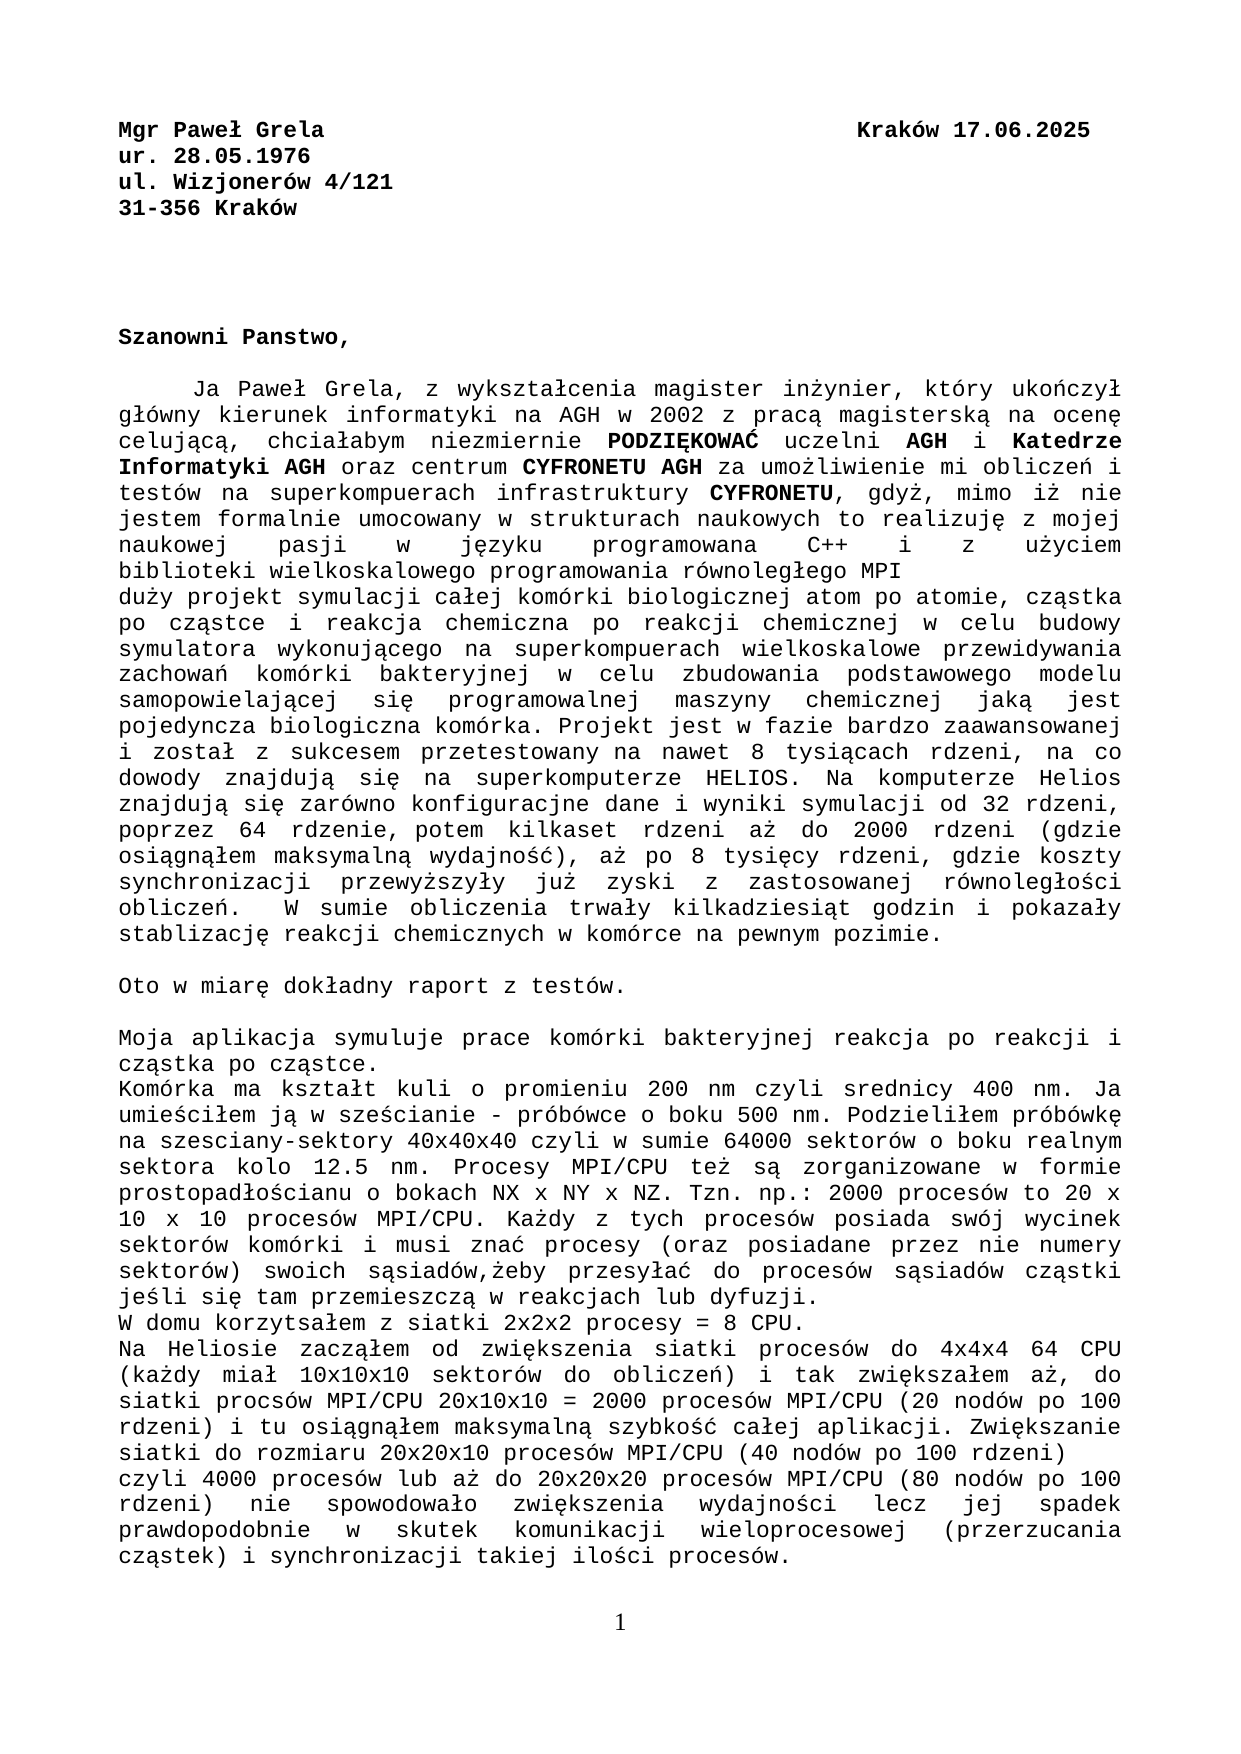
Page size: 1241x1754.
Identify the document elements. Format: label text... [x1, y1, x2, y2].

text 31-356 Kraków [118, 196, 1122, 222]
text ur. 28.05.1976 [118, 144, 1122, 170]
text Komórka ma kształt kuli o promieniu 200 nm czyli srednicy 400 nm. Ja umieściłem ją w sześcianie - próbówce o boku 500 nm. Podzieliłem próbówkę na szesciany-sektory 40x40x40 czyli w sumie 64000 sektorów o boku realnym sektora kolo 12.5 nm. Procesy MPI/CPU też są zorganizowane w formie prostopadłościanu o bokach NX x NY x NZ. Tzn. np.: 2000 procesów to 20 x 10 x 10 procesów MPI/CPU. Każdy z tych procesów posiada swój wycinek sektorów komórki i musi znać procesy (oraz posiadane przez nie numery sektorów) swoich sąsiadów,żeby przesyłać do procesów sąsiadów cząstki jeśli się tam przemieszczą w reakcjach lub dyfuzji. [118, 1078, 1122, 1311]
text Moja aplikacja symuluje prace komórki bakteryjnej reakcja po reakcji i cząstka po cząstce. [118, 1026, 1122, 1078]
text Ja Paweł Grela, z wykształcenia magister inżynier, który ukończył główny kierunek informatyki na AGH w 2002 z pracą magisterską na ocenę celującą, chciałabym niezmiernie PODZIĘKOWAĆ uczelni AGH i Katedrze Informatyki AGH oraz centrum CYFRONETU AGH za umożliwienie mi obliczeń i testów na superkompuerach infrastruktury CYFRONETU, gdyż, mimo iż nie jestem formalnie umocowany w strukturach naukowych to realizuję z mojej naukowej pasji w języku programowana C++ i z użyciem biblioteki wielkoskalowego programowania równoległego MPI [118, 377, 1122, 585]
text duży projekt symulacji całej komórki biologicznej atom po atomie, cząstka po cząstce i reakcja chemiczna po reakcji chemicznej w celu budowy symulatora wykonującego na superkompuerach wielkoskalowe przewidywania zachowań komórki bakteryjnej w celu zbudowania podstawowego modelu samopowielającej się programowalnej maszyny chemicznej jaką jest pojedyncza biologiczna komórka. Projekt jest w fazie bardzo zaawansowanej i został z sukcesem przetestowany na nawet 8 tysiącach rdzeni, na co dowody znajdują się na superkomputerze HELIOS. Na komputerze Helios znajdują się zarówno konfiguracjne dane i wyniki symulacji od 32 rdzeni, poprzez 64 rdzenie, potem kilkaset rdzeni aż do 2000 rdzeni (gdzie osiągnąłem maksymalną wydajność), aż po 8 tysięcy rdzeni, gdzie koszty synchronizacji przewyższyły już zyski z zastosowanej równoległości obliczeń. W sumie obliczenia trwały kilkadziesiąt godzin i pokazały stablizację reakcji chemicznych w komórce na pewnym pozimie. [118, 585, 1122, 948]
text Na Heliosie zacząłem od zwiększenia siatki procesów do 4x4x4 64 CPU (każdy miał 10x10x10 sektorów do obliczeń) i tak zwiększałem aż, do siatki procsów MPI/CPU 20x10x10 = 2000 procesów MPI/CPU (20 nodów po 100 rdzeni) i tu osiągnąłem maksymalną szybkość całej aplikacji. Zwiększanie siatki do rozmiaru 20x20x10 procesów MPI/CPU (40 nodów po 100 rdzeni) [118, 1337, 1122, 1467]
text Oto w miarę dokładny raport z testów. [118, 974, 1122, 1000]
text czyli 4000 procesów lub aż do 20x20x20 procesów MPI/CPU (80 nodów po 100 rdzeni) nie spowodowało zwiększenia wydajności lecz jej spadek prawdopodobnie w skutek komunikacji wieloprocesowej (przerzucania cząstek) i synchronizacji takiej ilości procesów. [118, 1467, 1122, 1571]
text W domu korzytsałem z siatki 2x2x2 procesy = 8 CPU. [118, 1311, 1122, 1337]
text ul. Wizjonerów 4/121 [118, 170, 1122, 196]
text Mgr Paweł Grela Kraków 17.06.2025 [118, 118, 1122, 144]
text Szanowni Panstwo, [118, 326, 1122, 352]
